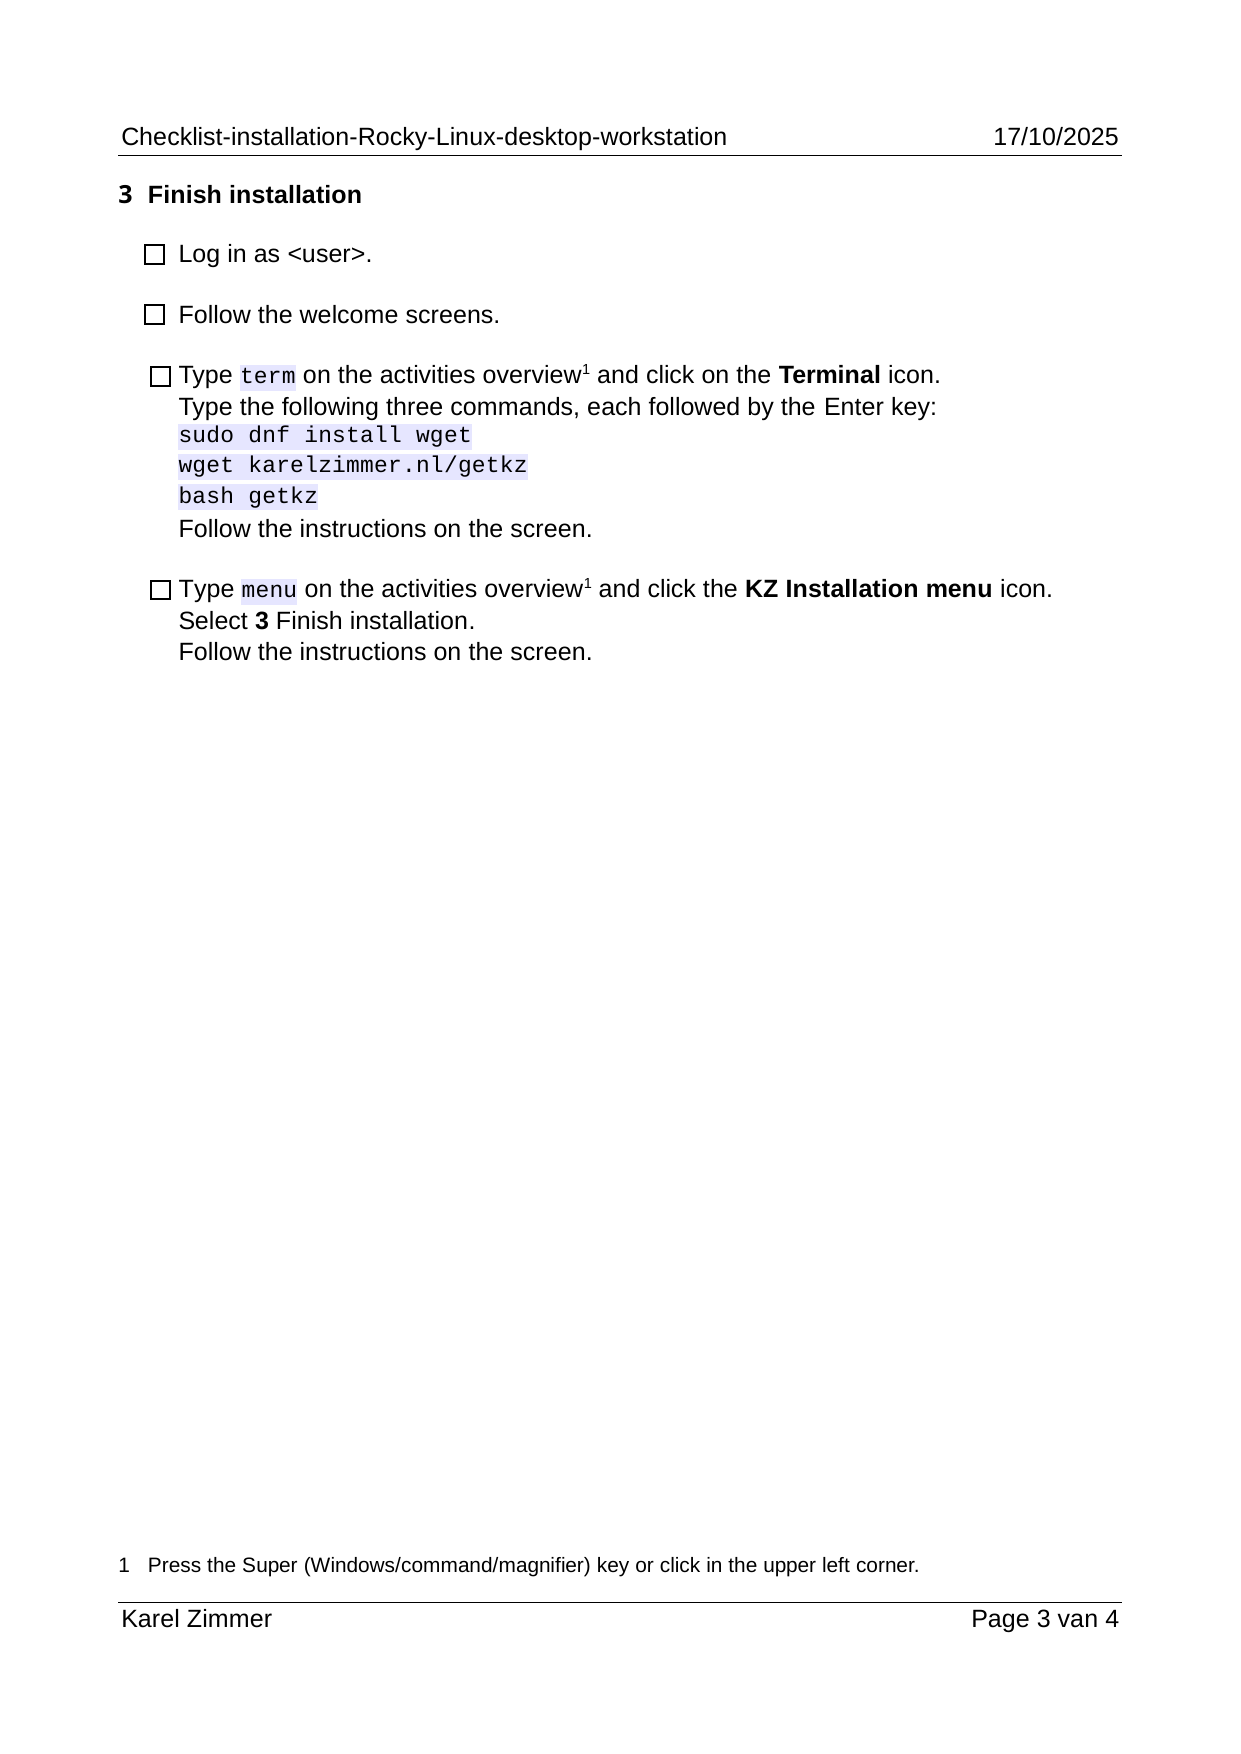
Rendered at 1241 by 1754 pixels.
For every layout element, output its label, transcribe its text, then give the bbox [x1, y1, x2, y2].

table_cell [142, 483, 177, 513]
table_cell wget karelzimmer.nl/getkz [177, 453, 1122, 483]
table_cell [142, 423, 177, 453]
table_cell [142, 269, 177, 300]
table_cell [142, 606, 177, 636]
table_cell [142, 636, 177, 667]
table_cell [118, 392, 142, 422]
table_cell [142, 574, 177, 606]
table_cell Follow the instructions on the screen. [177, 636, 1122, 667]
table_cell Type term on the activities overview and click on the Terminal icon. [177, 360, 1122, 392]
table_cell [118, 423, 142, 453]
table_cell Select 3 Finish installation. [177, 606, 1122, 636]
table_cell [177, 544, 1122, 574]
table_cell Follow the welcome screens. [177, 300, 1122, 330]
table_header [118, 239, 142, 269]
table_cell [142, 330, 177, 360]
table_cell [142, 360, 177, 392]
table_header [142, 239, 177, 269]
table_cell bash getkz [177, 483, 1122, 513]
table_cell [142, 544, 177, 574]
table_cell [142, 300, 177, 330]
table_cell [142, 453, 177, 483]
table_cell [118, 544, 142, 574]
table_cell [118, 574, 142, 606]
table_cell Type menu on the activities overview1 and click the KZ Installation menu icon. [177, 574, 1122, 606]
table_cell [142, 514, 177, 544]
table_cell [142, 392, 177, 422]
table_cell Type the following three commands, each followed by the Enter key: [177, 392, 1122, 422]
table_cell [118, 330, 142, 360]
table_header Log in as <user>. [177, 239, 1122, 269]
table_cell [118, 360, 142, 392]
table_cell [118, 453, 142, 483]
table_cell [118, 514, 142, 544]
table_cell [118, 483, 142, 513]
table_cell [177, 330, 1122, 360]
table_cell [118, 300, 142, 330]
table_cell sudo dnf install wget [177, 423, 1122, 453]
list Finish installation [118, 177, 1122, 211]
table_cell [177, 269, 1122, 300]
table_cell [118, 269, 142, 300]
table_cell [118, 636, 142, 667]
table_cell [118, 606, 142, 636]
table_cell Follow the instructions on the screen. [177, 514, 1122, 544]
